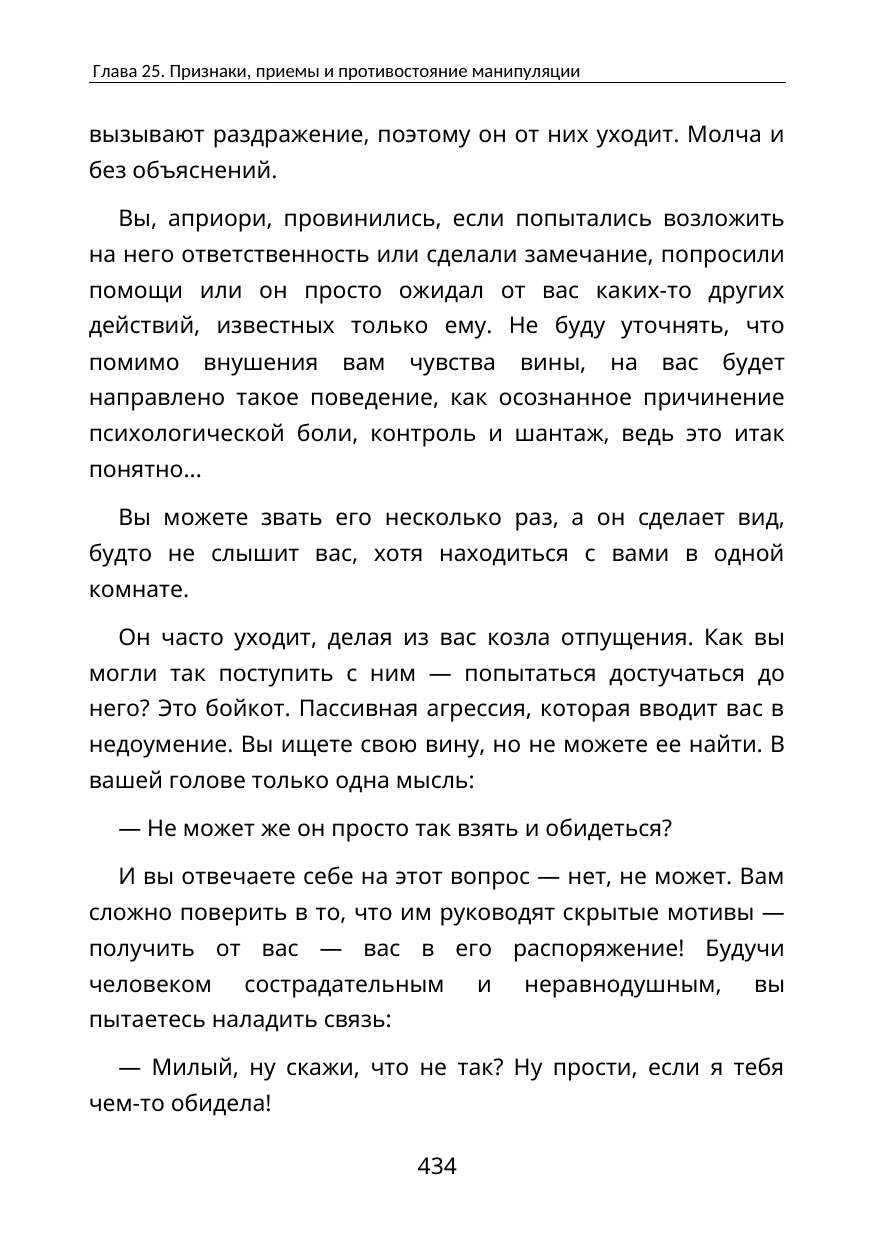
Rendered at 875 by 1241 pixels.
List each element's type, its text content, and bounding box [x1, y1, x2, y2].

text Вы можете звать его несколько раз, а он сделает вид, будто не слышит вас, хотя находиться с вами в одной комнате. [88, 501, 786, 604]
text — Милый, ну скажи, что не так? Ну прости, если я тебя чем-то обидела! [88, 1051, 786, 1118]
text Он часто уходит, делая из вас козла отпущения. Как вы могли так поступить с ним — попытаться достучаться до него? Это бойкот. Пассивная агрессия, которая вводит вас в недоумение. Вы ищете свою вину, но не можете ее найти. В вашей голове только одна мысль: [88, 621, 786, 796]
text вызывают раздражение, поэтому он от них уходит. Молча и без объяснений. [88, 118, 786, 185]
text И вы отвечаете себе на этот вопрос — нет, не может. Вам сложно поверить в то, что им руководят скрытые мотивы — получить от вас — вас в его распоряжение! Будучи человеком сострадательным и неравнодушным, вы пытаетесь наладить связь: [88, 860, 786, 1035]
text Вы, априори, провинились, если попытались возложить на него ответственность или сделали замечание, попросили помощи или он просто ожидал от вас каких-то других действий, известных только ему. Не буду уточнять, что помимо внушения вам чувства вины, на вас будет направлено такое поведение, как осознанное причинение психологической боли, контроль и шантаж, ведь это итак понятно... [88, 202, 786, 484]
text — Не может же он просто так взять и обидеться? [88, 812, 786, 843]
